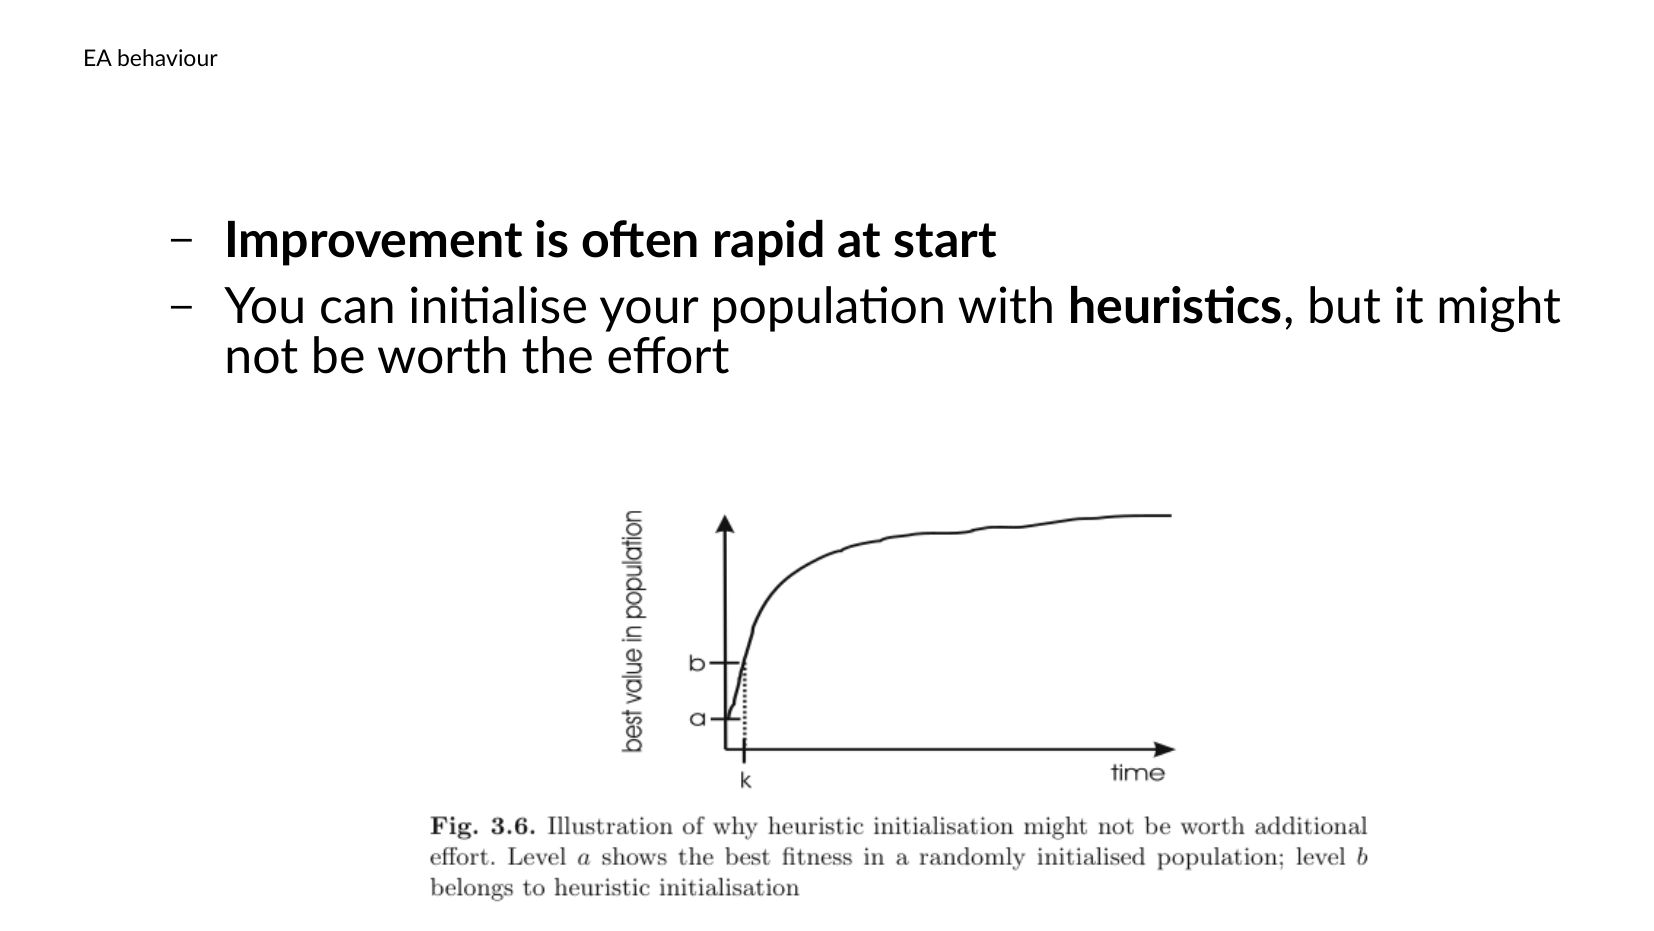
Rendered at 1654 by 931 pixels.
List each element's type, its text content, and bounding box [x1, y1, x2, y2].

list Improvement is often rapid at start You can initialise your population with heuristics, but it might not be worth the effort [82, 217, 1571, 839]
picture [425, 472, 1382, 919]
title EA behaviour [83, 0, 1571, 119]
